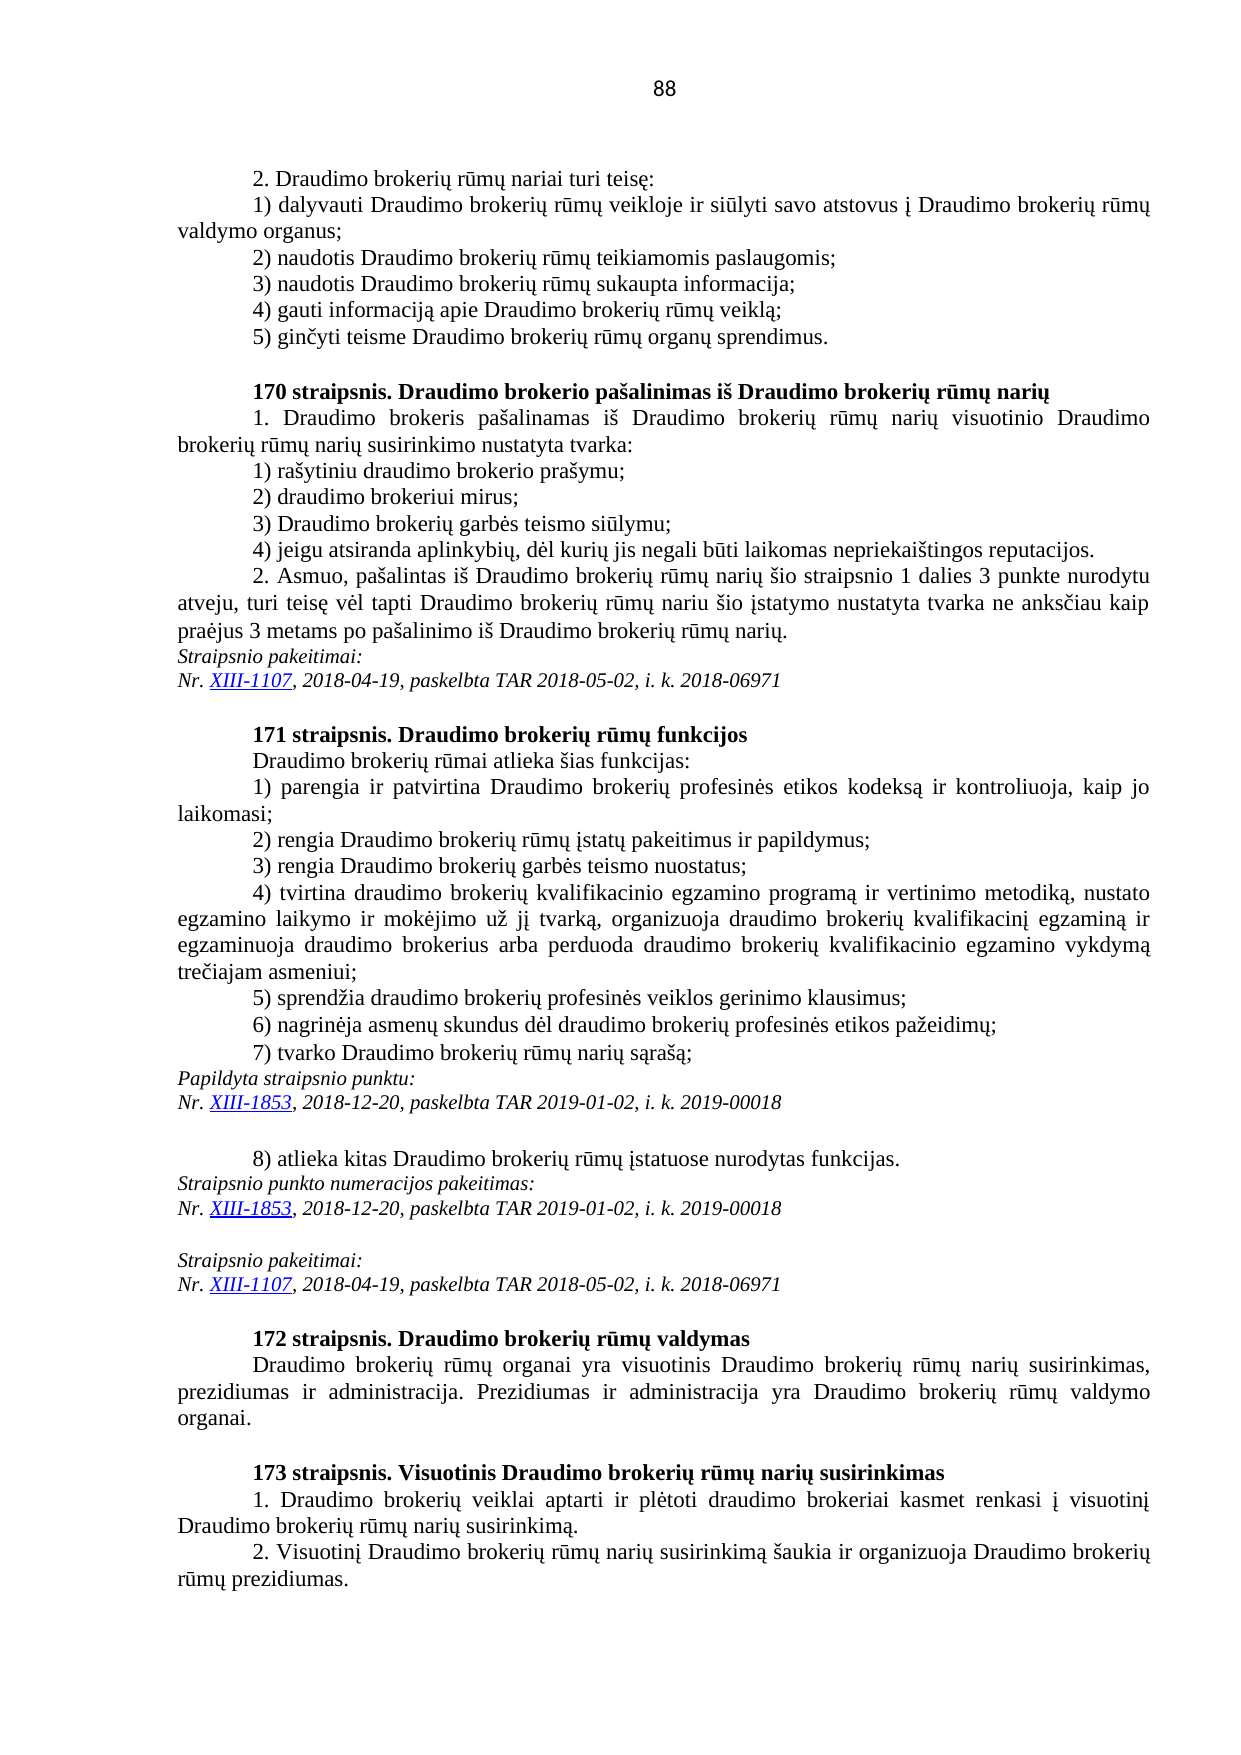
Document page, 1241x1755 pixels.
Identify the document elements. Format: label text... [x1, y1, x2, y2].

text 173 straipsnis. Visuotinis Draudimo brokerių rūmų narių susirinkimas [177, 1459, 1152, 1486]
text 7) tvarko Draudimo brokerių rūmų narių sąrašą; [177, 1037, 1152, 1066]
text Straipsnio punkto numeracijos pakeitimas: [177, 1171, 1152, 1195]
text Draudimo brokerių rūmų organai yra visuotinis Draudimo brokerių rūmų narių susirinkimas, prezidiumas ir administracija. Prezidiumas ir administracija yra Draudimo brokerių rūmų valdymo organai. [177, 1351, 1152, 1431]
text Nr. XIII-1853, 2018-12-20, paskelbta TAR 2019-01-02, i. k. 2019-00018 [177, 1090, 1152, 1114]
text 3) Draudimo brokerių garbės teismo siūlymu; [177, 510, 1152, 536]
text 5) ginčyti teisme Draudimo brokerių rūmų organų sprendimus. [177, 323, 1152, 349]
text 4) gauti informaciją apie Draudimo brokerių rūmų veiklą; [177, 296, 1152, 323]
text 1) dalyvauti Draudimo brokerių rūmų veikloje ir siūlyti savo atstovus į Draudimo brokerių rūmų valdymo organus; [177, 191, 1152, 244]
text 3) rengia Draudimo brokerių garbės teismo nuostatus; [177, 852, 1152, 879]
text 172 straipsnis. Draudimo brokerių rūmų valdymas [177, 1325, 1152, 1351]
text 171 straipsnis. Draudimo brokerių rūmų funkcijos [177, 721, 1152, 747]
text 4) jeigu atsiranda aplinkybių, dėl kurių jis negali būti laikomas nepriekaištingos reputacijos. [177, 536, 1152, 562]
text 2) naudotis Draudimo brokerių rūmų teikiamomis paslaugomis; [177, 244, 1152, 270]
text Nr. XIII-1107, 2018-04-19, paskelbta TAR 2018-05-02, i. k. 2018-06971 [177, 1272, 1152, 1296]
text 5) sprendžia draudimo brokerių profesinės veiklos gerinimo klausimus; [177, 984, 1152, 1011]
text Straipsnio pakeitimai: [177, 1248, 1152, 1272]
text 8) atlieka kitas Draudimo brokerių rūmų įstatuose nurodytas funkcijas. [177, 1143, 1152, 1171]
text 2) draudimo brokeriui mirus; [177, 483, 1152, 510]
text Draudimo brokerių rūmai atlieka šias funkcijas: [177, 747, 1152, 773]
text 1) parengia ir patvirtina Draudimo brokerių profesinės etikos kodeksą ir kontroliuoja, kaip jo laikomasi; [177, 773, 1152, 826]
text Papildyta straipsnio punktu: [177, 1066, 1152, 1090]
text 2. Draudimo brokerių rūmų nariai turi teisę: [177, 165, 1152, 191]
text 3) naudotis Draudimo brokerių rūmų sukaupta informacija; [177, 270, 1152, 296]
text 2. Visuotinį Draudimo brokerių rūmų narių susirinkimą šaukia ir organizuoja Draudimo brokerių rūmų prezidiumas. [177, 1538, 1152, 1591]
text 1. Draudimo brokeris pašalinamas iš Draudimo brokerių rūmų narių visuotinio Draudimo brokerių rūmų narių susirinkimo nustatyta tvarka: [177, 404, 1152, 457]
text 2. Asmuo, pašalintas iš Draudimo brokerių rūmų narių šio straipsnio 1 dalies 3 punkte nurodytu atveju, turi teisę vėl tapti Draudimo brokerių rūmų nariu šio įstatymo nustatyta tvarka ne anksčiau kaip praėjus 3 metams po pašalinimo iš Draudimo brokerių rūmų narių. [177, 562, 1152, 644]
text 2) rengia Draudimo brokerių rūmų įstatų pakeitimus ir papildymus; [177, 826, 1152, 852]
text Straipsnio pakeitimai: [177, 644, 1152, 668]
text 1. Draudimo brokerių veiklai aptarti ir plėtoti draudimo brokeriai kasmet renkasi į visuotinį Draudimo brokerių rūmų narių susirinkimą. [177, 1486, 1152, 1538]
text 1) rašytiniu draudimo brokerio prašymu; [177, 457, 1152, 483]
text 6) nagrinėja asmenų skundus dėl draudimo brokerių profesinės etikos pažeidimų; [177, 1011, 1152, 1037]
text Nr. XIII-1853, 2018-12-20, paskelbta TAR 2019-01-02, i. k. 2019-00018 [177, 1195, 1152, 1219]
text Nr. XIII-1107, 2018-04-19, paskelbta TAR 2018-05-02, i. k. 2018-06971 [177, 668, 1152, 692]
text 170 straipsnis. Draudimo brokerio pašalinimas iš Draudimo brokerių rūmų narių [177, 378, 1152, 404]
text 4) tvirtina draudimo brokerių kvalifikacinio egzamino programą ir vertinimo metodiką, nustato egzamino laikymo ir mokėjimo už jį tvarką, organizuoja draudimo brokerių kvalifikacinį egzaminą ir egzaminuoja draudimo brokerius arba perduoda draudimo brokerių kvalifikacinio egzamino vykdymą trečiajam asmeniui; [177, 879, 1152, 984]
